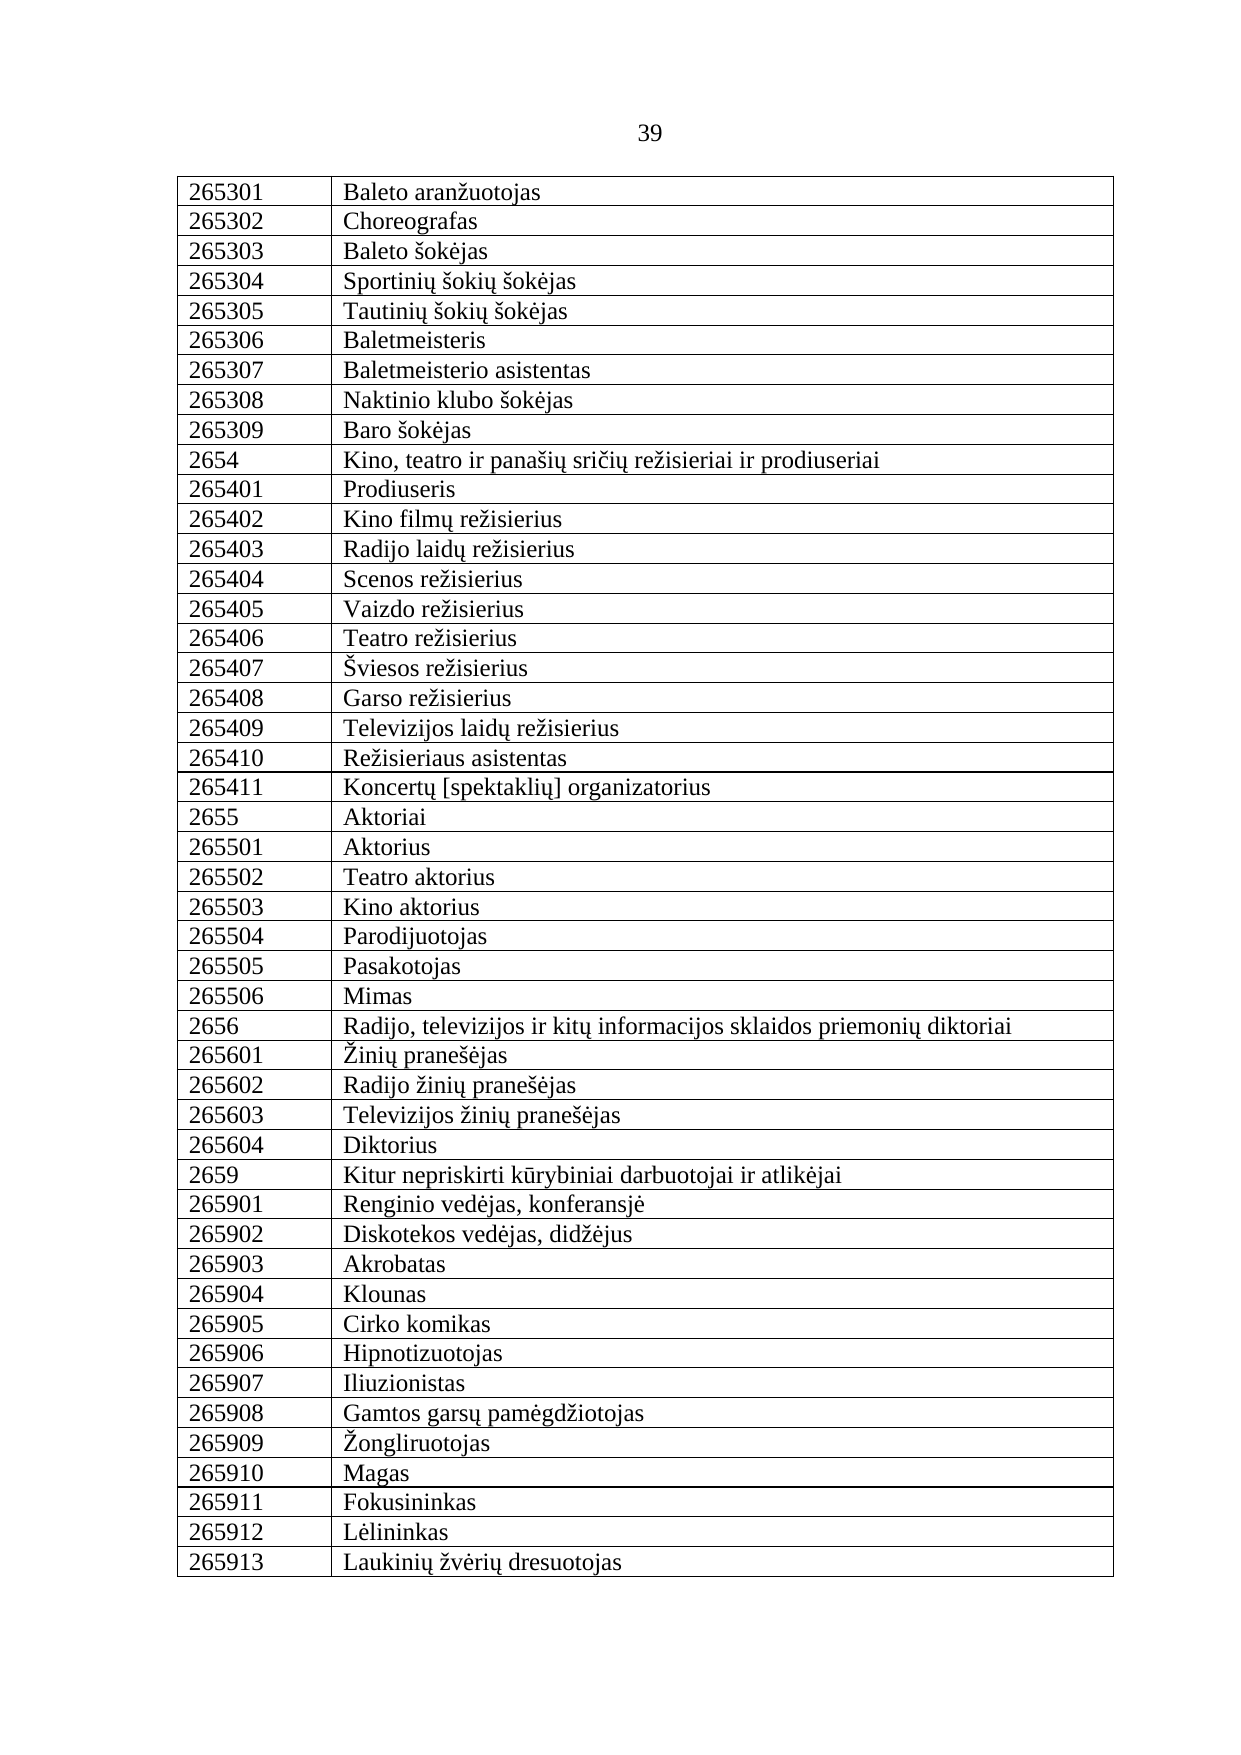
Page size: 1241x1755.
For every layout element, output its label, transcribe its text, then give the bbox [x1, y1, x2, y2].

table_cell 265301 [178, 177, 331, 205]
table_cell Aktoriai [332, 802, 1113, 831]
table_cell Cirko komikas [332, 1309, 1113, 1337]
table_cell Teatro režisierius [332, 624, 1113, 652]
table_cell Koncertų [spektaklių] organizatorius [332, 773, 1113, 801]
table_cell [1114, 1338, 1119, 1367]
table_cell [1114, 1427, 1119, 1457]
table_cell [1114, 384, 1119, 414]
table_cell 2659 [178, 1160, 331, 1188]
table_cell 265410 [178, 743, 331, 771]
table_cell [1114, 533, 1119, 563]
table_cell Diktorius [332, 1130, 1113, 1159]
table_cell 265503 [178, 892, 331, 920]
table_cell 265306 [178, 326, 331, 354]
table_cell [1114, 1397, 1119, 1427]
table_cell [1114, 1516, 1119, 1546]
table_cell 265905 [178, 1309, 331, 1337]
table_cell 265909 [178, 1428, 331, 1457]
table_cell Mimas [332, 981, 1113, 1010]
table_cell Baletmeisteris [332, 326, 1113, 354]
table_cell 265401 [178, 475, 331, 503]
table_cell [1114, 1099, 1119, 1129]
table_cell Tautinių šokių šokėjas [332, 296, 1113, 324]
table_cell 2654 [178, 445, 331, 473]
table_cell 265604 [178, 1130, 331, 1159]
table_cell Žongliruotojas [332, 1428, 1113, 1457]
table_cell [1114, 1010, 1119, 1039]
table_cell 265602 [178, 1070, 331, 1099]
table_cell [1114, 414, 1119, 444]
table_cell Diskotekos vedėjas, didžėjus [332, 1219, 1113, 1248]
table_cell 265411 [178, 773, 331, 801]
table_cell Gamtos garsų pamėgdžiotojas [332, 1398, 1113, 1427]
table_cell [1114, 891, 1119, 920]
table_cell [1114, 1486, 1119, 1516]
table_cell 265303 [178, 236, 331, 265]
table_cell Televizijos žinių pranešėjas [332, 1100, 1113, 1129]
table_cell [1114, 265, 1119, 295]
table_cell 265305 [178, 296, 331, 324]
table_cell [1114, 593, 1119, 622]
table_cell [1114, 1546, 1119, 1576]
table_cell 265603 [178, 1100, 331, 1129]
table_cell [1114, 1159, 1119, 1188]
table_cell Garso režisierius [332, 683, 1113, 712]
table_cell 265912 [178, 1517, 331, 1546]
table_cell [1114, 831, 1119, 861]
table_cell [1114, 1308, 1119, 1337]
table_cell Hipnotizuotojas [332, 1339, 1113, 1367]
table_cell Fokusininkas [332, 1488, 1113, 1516]
table_cell Radijo, televizijos ir kitų informacijos sklaidos priemonių diktoriai [332, 1011, 1113, 1039]
table_cell 265407 [178, 653, 331, 682]
table_cell [1114, 1129, 1119, 1159]
table_cell 265408 [178, 683, 331, 712]
table_cell Žinių pranešėjas [332, 1041, 1113, 1069]
table_cell Kino aktorius [332, 892, 1113, 920]
table_cell 265404 [178, 564, 331, 593]
table_cell [1114, 176, 1119, 205]
table_cell Renginio vedėjas, konferansjė [332, 1190, 1113, 1218]
table_cell Televizijos laidų režisierius [332, 713, 1113, 742]
table_cell Pasakotojas [332, 951, 1113, 980]
table_cell 265903 [178, 1249, 331, 1278]
table_cell Laukinių žvėrių dresuotojas [332, 1547, 1113, 1576]
table_cell [1114, 1040, 1119, 1069]
table_cell Radijo laidų režisierius [332, 534, 1113, 563]
table_cell Baletmeisterio asistentas [332, 355, 1113, 384]
table_cell 265505 [178, 951, 331, 980]
table_cell [1114, 652, 1119, 682]
table_cell [1114, 623, 1119, 652]
table_cell Kino, teatro ir panašių sričių režisieriai ir prodiuseriai [332, 445, 1113, 473]
table_cell Kitur nepriskirti kūrybiniai darbuotojai ir atlikėjai [332, 1160, 1113, 1188]
table_cell 265906 [178, 1339, 331, 1367]
table_cell Kino filmų režisierius [332, 504, 1113, 533]
table_cell 265910 [178, 1458, 331, 1486]
table_cell [1114, 235, 1119, 265]
table_cell 265403 [178, 534, 331, 563]
table_cell 265402 [178, 504, 331, 533]
table_cell Sportinių šokių šokėjas [332, 266, 1113, 295]
table_cell 265302 [178, 206, 331, 235]
table_cell 265307 [178, 355, 331, 384]
table_cell 265901 [178, 1190, 331, 1218]
table_cell 265501 [178, 832, 331, 861]
table_cell [1114, 503, 1119, 533]
table_cell 265308 [178, 385, 331, 414]
table_cell [1114, 712, 1119, 742]
table_cell Choreografas [332, 206, 1113, 235]
table_cell 265502 [178, 862, 331, 891]
table_cell Scenos režisierius [332, 564, 1113, 593]
table_cell Iliuzionistas [332, 1368, 1113, 1397]
table_cell 265908 [178, 1398, 331, 1427]
table_cell Naktinio klubo šokėjas [332, 385, 1113, 414]
table_cell [1114, 474, 1119, 503]
table_cell [1114, 742, 1119, 771]
table_cell [1114, 771, 1119, 801]
table_cell [1114, 861, 1119, 891]
table_cell Prodiuseris [332, 475, 1113, 503]
table_cell [1114, 1248, 1119, 1278]
table_cell Baleto šokėjas [332, 236, 1113, 265]
table_cell Baro šokėjas [332, 415, 1113, 444]
table_cell 265405 [178, 594, 331, 622]
table_cell [1114, 354, 1119, 384]
table_cell [1114, 295, 1119, 324]
table_cell Magas [332, 1458, 1113, 1486]
table_cell 265309 [178, 415, 331, 444]
table_cell Vaizdo režisierius [332, 594, 1113, 622]
table_cell [1114, 205, 1119, 235]
table_cell Lėlininkas [332, 1517, 1113, 1546]
table_cell [1114, 1367, 1119, 1397]
table_cell [1114, 801, 1119, 831]
table_cell Aktorius [332, 832, 1113, 861]
table_cell [1114, 1189, 1119, 1218]
table_cell [1114, 325, 1119, 354]
table_cell [1114, 1278, 1119, 1308]
table_cell Režisieriaus asistentas [332, 743, 1113, 771]
table_cell [1114, 920, 1119, 950]
table_cell 265304 [178, 266, 331, 295]
table_cell Šviesos režisierius [332, 653, 1113, 682]
table_cell 265904 [178, 1279, 331, 1308]
table_cell Radijo žinių pranešėjas [332, 1070, 1113, 1099]
table_cell [1114, 980, 1119, 1010]
table_cell 265601 [178, 1041, 331, 1069]
table_cell Akrobatas [332, 1249, 1113, 1278]
table_cell [1114, 1457, 1119, 1486]
table_cell [1114, 1069, 1119, 1099]
table_cell [1114, 682, 1119, 712]
table_cell [1114, 563, 1119, 593]
table_cell Klounas [332, 1279, 1113, 1308]
table_cell Teatro aktorius [332, 862, 1113, 891]
table_cell [1114, 444, 1119, 473]
table_cell 265409 [178, 713, 331, 742]
table_cell 265504 [178, 921, 331, 950]
table_cell 265902 [178, 1219, 331, 1248]
table_cell 265406 [178, 624, 331, 652]
table_cell [1114, 1218, 1119, 1248]
table_cell 265911 [178, 1488, 331, 1516]
table_cell [1114, 950, 1119, 980]
table_cell 2656 [178, 1011, 331, 1039]
table_cell 2655 [178, 802, 331, 831]
table_cell 265506 [178, 981, 331, 1010]
table_cell 265913 [178, 1547, 331, 1576]
table_cell Parodijuotojas [332, 921, 1113, 950]
table_cell Baleto aranžuotojas [332, 177, 1113, 205]
table_cell 265907 [178, 1368, 331, 1397]
